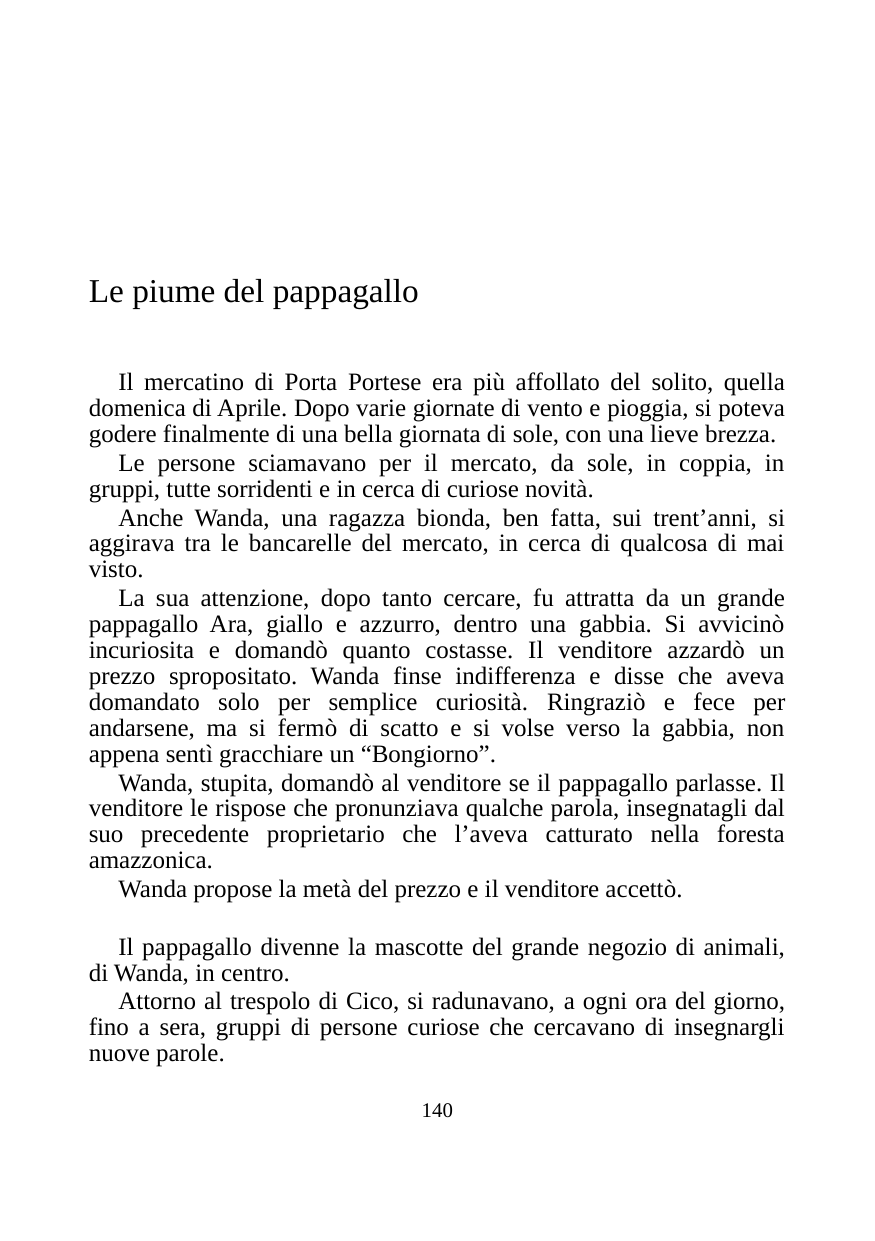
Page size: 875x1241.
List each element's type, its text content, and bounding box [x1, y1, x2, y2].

text Il mercatino di Porta Portese era più affollato del solito, quella domenica di Aprile. Dopo varie giornate di vento e pioggia, si poteva godere finalmente di una bella giornata di sole, con una lieve brezza. [88, 367, 786, 448]
text La sua attenzione, dopo tanto cercare, fu attratta da un grande pappagallo Ara, giallo e azzurro, dentro una gabbia. Si avvicinò incuriosita e domandò quanto costasse. Il venditore azzardò un prezzo spropositato. Wanda finse indifferenza e disse che aveva domandato solo per semplice curiosità. Ringraziò e fece per andarsene, ma si fermò di scatto e si volse verso la gabbia, non appena sentì gracchiare un “Bongiorno”. [88, 583, 786, 768]
text Anche Wanda, una ragazza bionda, ben fatta, sui trent’anni, si aggirava tra le bancarelle del mercato, in cerca di qualcosa di mai visto. [88, 503, 786, 583]
text Wanda propose la metà del prezzo e il venditore accettò. [88, 874, 786, 903]
subtitle Le piume del pappagallo [88, 271, 786, 310]
text Le persone sciamavano per il mercato, da sole, in coppia, in gruppi, tutte sorridenti e in cerca di curiose novità. [88, 448, 786, 503]
text Attorno al trespolo di Cico, si radunavano, a ogni ora del giorno, fino a sera, gruppi di persone curiose che cercavano di insegnargli nuove parole. [88, 986, 786, 1067]
text Wanda, stupita, domandò al venditore se il pappagallo parlasse. Il venditore le rispose che pronunziava qualche parola, insegnatagli dal suo precedente proprietario che l’aveva catturato nella foresta amazzonica. [88, 768, 786, 874]
text Il pappagallo divenne la mascotte del grande negozio di animali, di Wanda, in centro. [88, 932, 786, 986]
